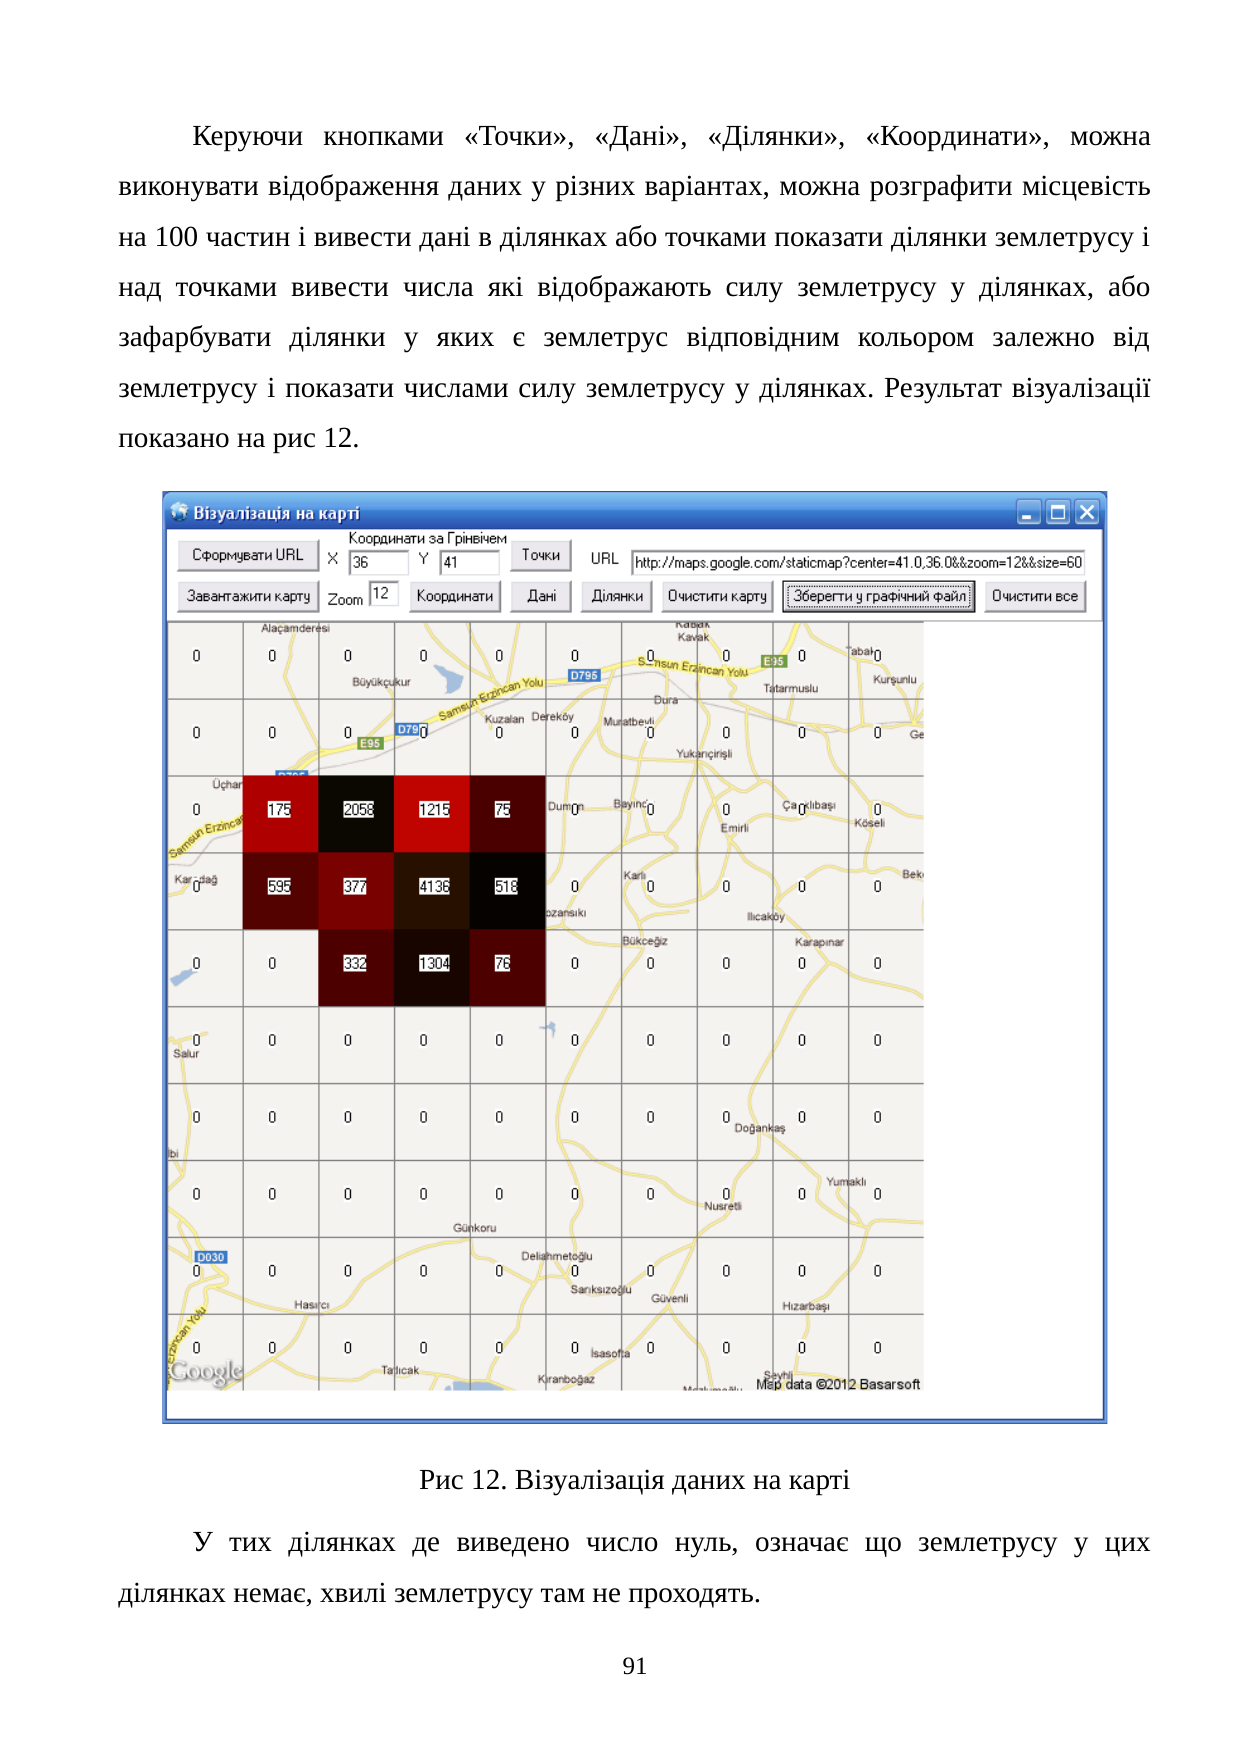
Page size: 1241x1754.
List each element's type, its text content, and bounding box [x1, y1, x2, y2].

subtitle Рис 12. Візуалізація даних на карті [118, 1462, 1152, 1495]
subtitle У тих ділянках де виведено число нуль, означає що землетрусу у цих ділянках немає, хвилі землетрусу там не проходять. [118, 1524, 1152, 1608]
picture [162, 491, 1108, 1424]
subtitle Керуючи кнопками «Точки», «Дані», «Ділянки», «Координати», можна виконувати відображення даних у різних варіантах, можна розграфити місцевість на 100 частин і вивести дані в ділянках або точками показати ділянки землетрусу і над точками вивести числа які відображають силу землетрусу у ділянках, або зафарбувати ділянки у яких є землетрус відповідним кольором залежно від землетрусу і показати числами силу землетрусу у ділянках. Результат візуалізації показано на рис 12. [118, 118, 1152, 453]
